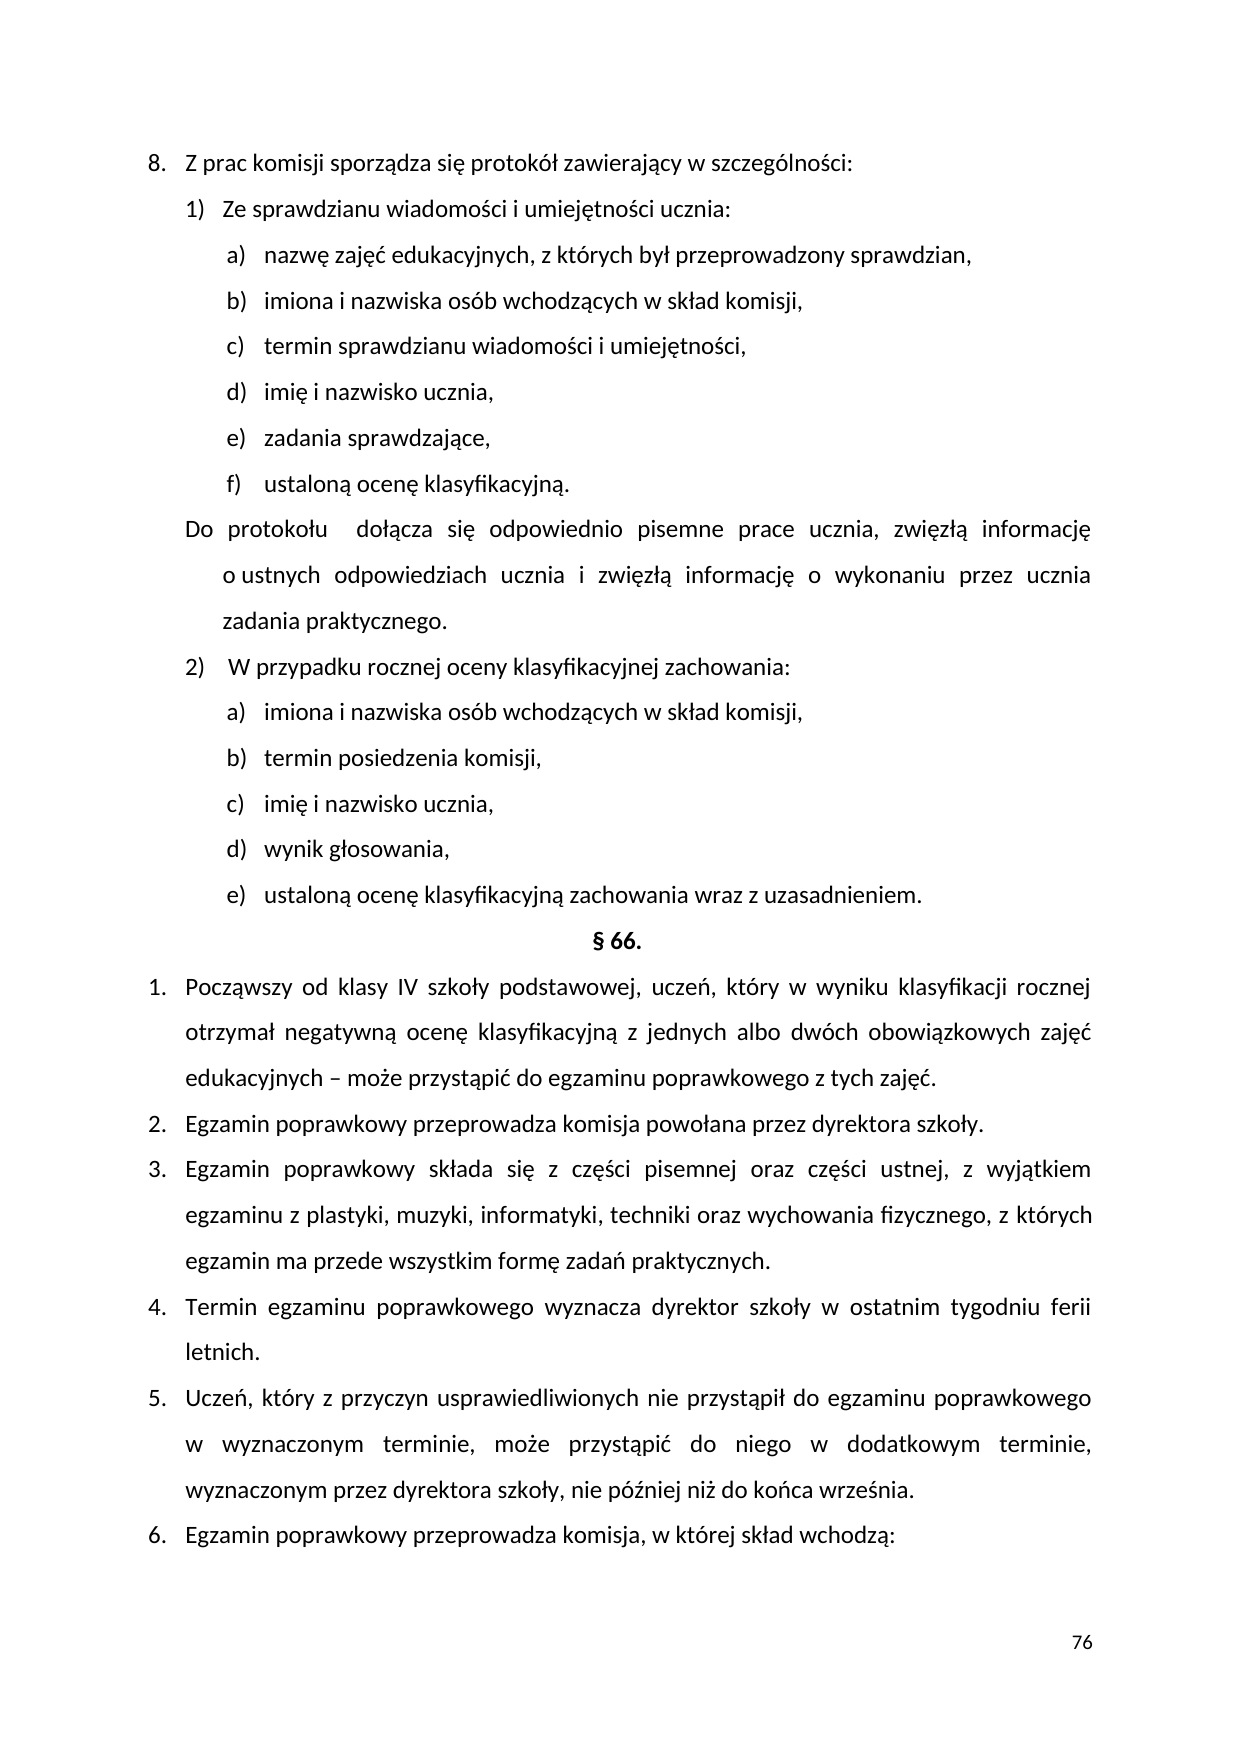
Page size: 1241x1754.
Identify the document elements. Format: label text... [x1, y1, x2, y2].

list Z prac komisji sporządza się protokół zawierający w szczególności: [148, 148, 1093, 178]
list zadania sprawdzające, [226, 422, 1093, 452]
list ustaloną ocenę klasyfikacyjną. [226, 468, 1093, 498]
list Egzamin poprawkowy składa się z części pisemnej oraz części ustnej, z wyjątkiem egzaminu z plastyki, muzyki, informatyki, techniki oraz wychowania fizycznego, z których egzamin ma przede wszystkim formę zadań praktycznych. [148, 1154, 1093, 1276]
list Począwszy od klasy IV szkoły podstawowej, uczeń, który w wyniku klasyfikacji rocznej otrzymał negatywną ocenę klasyfikacyjną z jednych albo dwóch obowiązkowych zajęć edukacyjnych – może przystąpić do egzaminu poprawkowego z tych zajęć. [148, 971, 1093, 1093]
list Ze sprawdzianu wiadomości i umiejętności ucznia: [185, 193, 1093, 224]
text Do protokołu dołącza się odpowiednio pisemne prace ucznia, zwięzłą informację o ustnych odpowiedziach ucznia i zwięzłą informację o wykonaniu przez ucznia zadania praktycznego. [185, 513, 1093, 635]
list W przypadku rocznej oceny klasyfikacyjnej zachowania: [185, 651, 1093, 681]
list Egzamin poprawkowy przeprowadza komisja, w której skład wchodzą: [148, 1519, 1093, 1550]
list imię i nazwisko ucznia, [226, 376, 1093, 407]
list Egzamin poprawkowy przeprowadza komisja powołana przez dyrektora szkoły. [148, 1108, 1093, 1138]
list wynik głosowania, [226, 833, 1093, 864]
list § 66. [148, 925, 1087, 956]
list nazwę zajęć edukacyjnych, z których był przeprowadzony sprawdzian, [226, 239, 1093, 269]
list termin posiedzenia komisji, [226, 742, 1093, 773]
list imiona i nazwiska osób wchodzących w skład komisji, [226, 696, 1093, 727]
list imiona i nazwiska osób wchodzących w skład komisji, [226, 285, 1093, 315]
list Termin egzaminu poprawkowego wyznacza dyrektor szkoły w ostatnim tygodniu ferii letnich. [148, 1291, 1093, 1367]
list ustaloną ocenę klasyfikacyjną zachowania wraz z uzasadnieniem. [226, 879, 1093, 910]
list Uczeń, który z przyczyn usprawiedliwionych nie przystąpił do egzaminu poprawkowego w wyznaczonym terminie, może przystąpić do niego w dodatkowym terminie, wyznaczonym przez dyrektora szkoły, nie później niż do końca września. [148, 1382, 1093, 1504]
list termin sprawdzianu wiadomości i umiejętności, [226, 331, 1093, 361]
list imię i nazwisko ucznia, [226, 788, 1093, 818]
